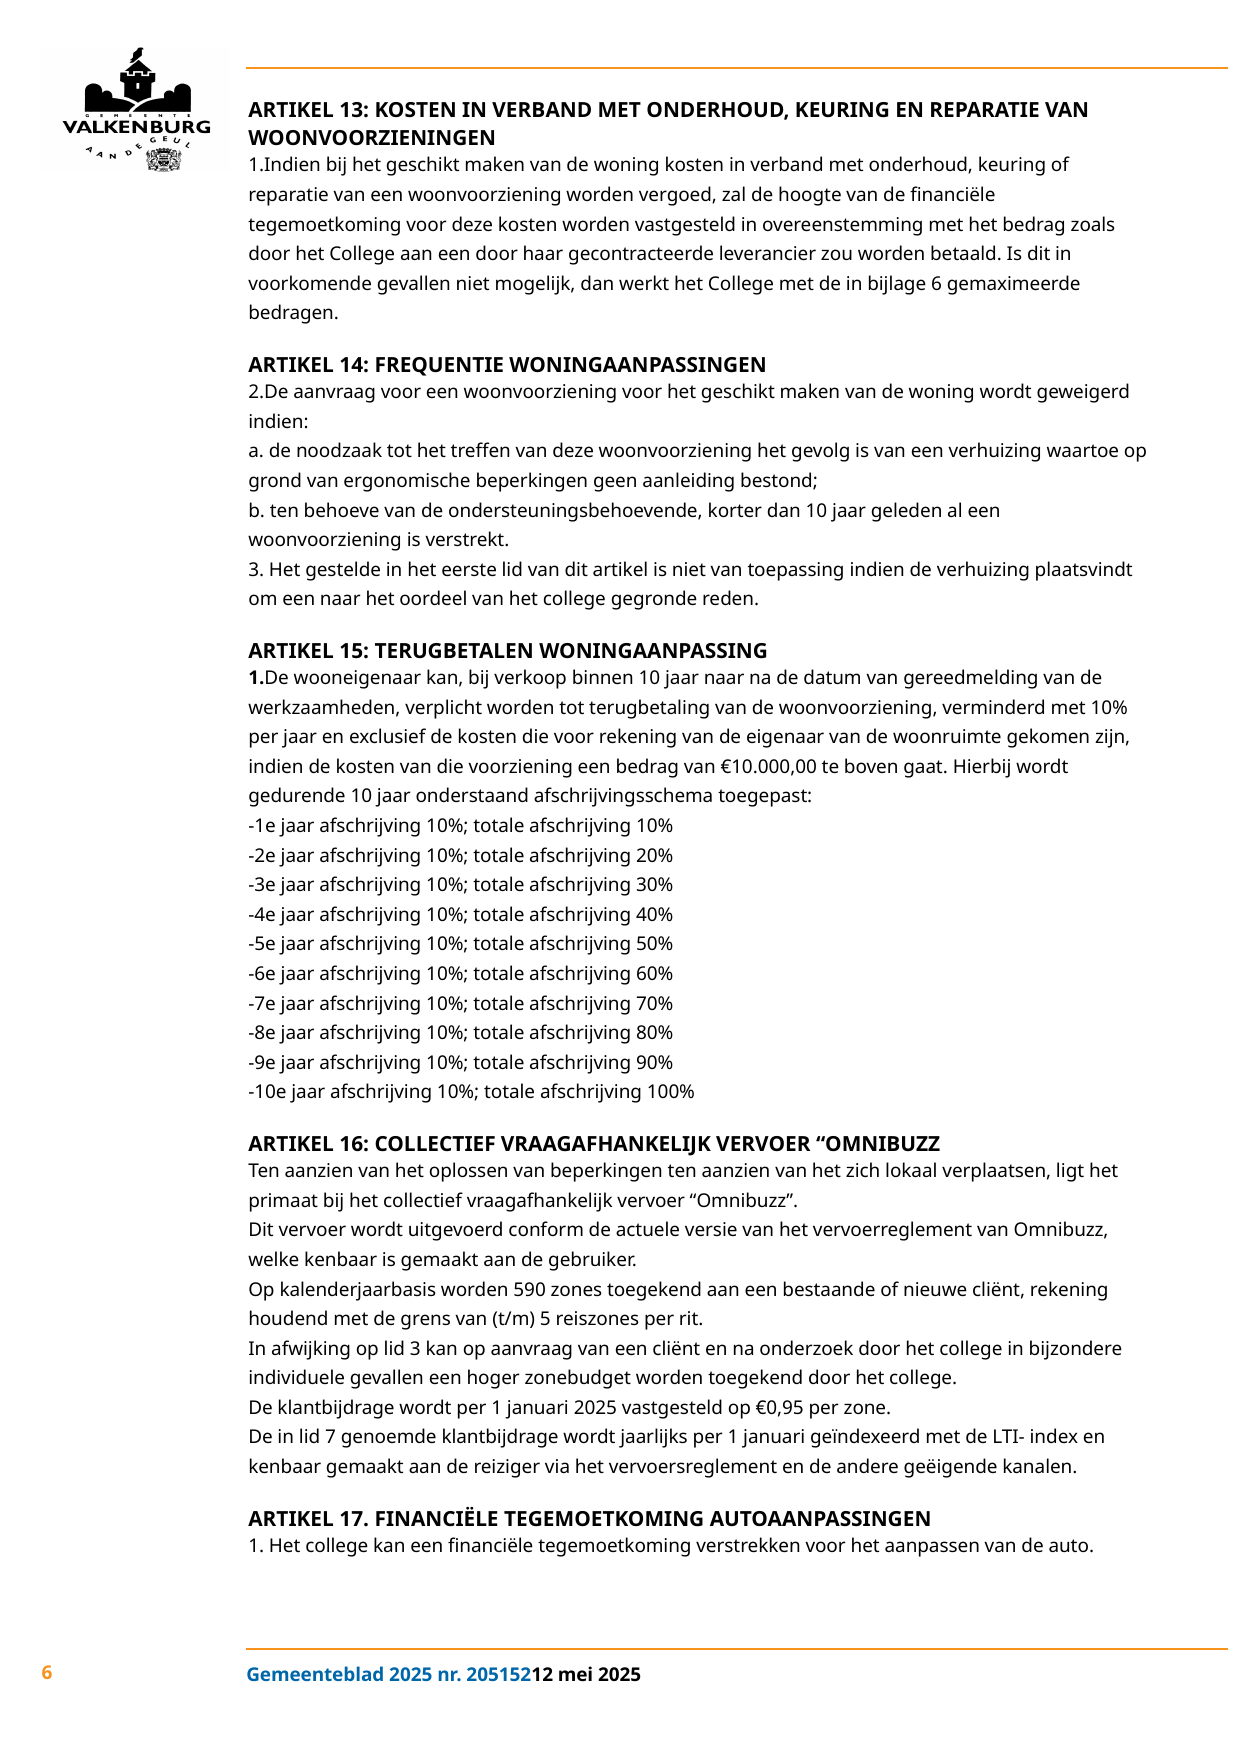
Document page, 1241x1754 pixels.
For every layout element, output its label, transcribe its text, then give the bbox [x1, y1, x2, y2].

text -4e jaar afschrijving 10%; totale afschrijving 40% [248, 901, 1152, 927]
text ARTIKEL 16: COLLECTIEF VRAAGAFHANKELIJK VERVOER “OMNIBUZZ [248, 1129, 1152, 1157]
text Ten aanzien van het oplossen van beperkingen ten aanzien van het zich lokaal verplaatsen, ligt het primaat bij het collectief vraagafhankelijk vervoer “Omnibuzz”. [248, 1157, 1152, 1213]
text 2.De aanvraag voor een woonvoorziening voor het geschikt maken van de woning wordt geweigerd indien: [248, 378, 1152, 434]
text -10e jaar afschrijving 10%; totale afschrijving 100% [248, 1078, 1152, 1104]
text ARTIKEL 15: TERUGBETALEN WONINGAANPASSING [248, 636, 1152, 664]
text 1. Het college kan een financiële tegemoetkoming verstrekken voor het aanpassen van de auto. [248, 1532, 1152, 1558]
text -1e jaar afschrijving 10%; totale afschrijving 10% [248, 812, 1152, 838]
text Op kalenderjaarbasis worden 590 zones toegekend aan een bestaande of nieuwe cliënt, rekening houdend met de grens van (t/m) 5 reiszones per rit. [248, 1276, 1152, 1331]
text 1.De wooneigenaar kan, bij verkoop binnen 10 jaar naar na de datum van gereedmelding van de werkzaamheden, verplicht worden tot terugbetaling van de woonvoorziening, verminderd met 10% per jaar en exclusief de kosten die voor rekening van de eigenaar van de woonruimte gekomen zijn, indien de kosten van die voorziening een bedrag van €10.000,00 te boven gaat. Hierbij wordt gedurende 10 jaar onderstaand afschrijvingsschema toegepast: [248, 664, 1152, 808]
text -6e jaar afschrijving 10%; totale afschrijving 60% [248, 960, 1152, 986]
text -5e jaar afschrijving 10%; totale afschrijving 50% [248, 931, 1152, 956]
text -7e jaar afschrijving 10%; totale afschrijving 70% [248, 990, 1152, 1016]
text In afwijking op lid 3 kan op aanvraag van een cliënt en na onderzoek door het college in bijzondere individuele gevallen een hoger zonebudget worden toegekend door het college. [248, 1335, 1152, 1390]
text 1.Indien bij het geschikt maken van de woning kosten in verband met onderhoud, keuring of reparatie van een woonvoorziening worden vergoed, zal de hoogte van de financiële tegemoetkoming voor deze kosten worden vastgesteld in overeenstemming met het bedrag zoals door het College aan een door haar gecontracteerde leverancier zou worden betaald. Is dit in voorkomende gevallen niet mogelijk, dan werkt het College met de in bijlage 6 gemaximeerde bedragen. [248, 152, 1152, 325]
text De klantbijdrage wordt per 1 januari 2025 vastgesteld op €0,95 per zone. [248, 1394, 1152, 1420]
text ARTIKEL 13: KOSTEN IN VERBAND MET ONDERHOUD, KEURING EN REPARATIE VAN WOONVOORZIENINGEN [248, 95, 1152, 152]
text -8e jaar afschrijving 10%; totale afschrijving 80% [248, 1019, 1152, 1045]
picture [41, 47, 231, 172]
text -3e jaar afschrijving 10%; totale afschrijving 30% [248, 871, 1152, 897]
text -2e jaar afschrijving 10%; totale afschrijving 20% [248, 842, 1152, 868]
text a. de noodzaak tot het treffen van deze woonvoorziening het gevolg is van een verhuizing waartoe op grond van ergonomische beperkingen geen aanleiding bestond; [248, 438, 1152, 493]
text b. ten behoeve van de ondersteuningsbehoevende, korter dan 10 jaar geleden al een woonvoorziening is verstrekt. [248, 497, 1152, 552]
text ARTIKEL 17. FINANCIËLE TEGEMOETKOMING AUTOAANPASSINGEN [248, 1504, 1152, 1532]
text Dit vervoer wordt uitgevoerd conform de actuele versie van het vervoerreglement van Omnibuzz, welke kenbaar is gemaakt aan de gebruiker. [248, 1217, 1152, 1272]
text -9e jaar afschrijving 10%; totale afschrijving 90% [248, 1049, 1152, 1075]
text 3. Het gestelde in het eerste lid van dit artikel is niet van toepassing indien de verhuizing plaatsvindt om een naar het oordeel van het college gegronde reden. [248, 556, 1152, 611]
text ARTIKEL 14: FREQUENTIE WONINGAANPASSINGEN [248, 350, 1152, 378]
text De in lid 7 genoemde klantbijdrage wordt jaarlijks per 1 januari geïndexeerd met de LTI- index en kenbaar gemaakt aan de reiziger via het vervoersreglement en de andere geëigende kanalen. [248, 1424, 1152, 1479]
